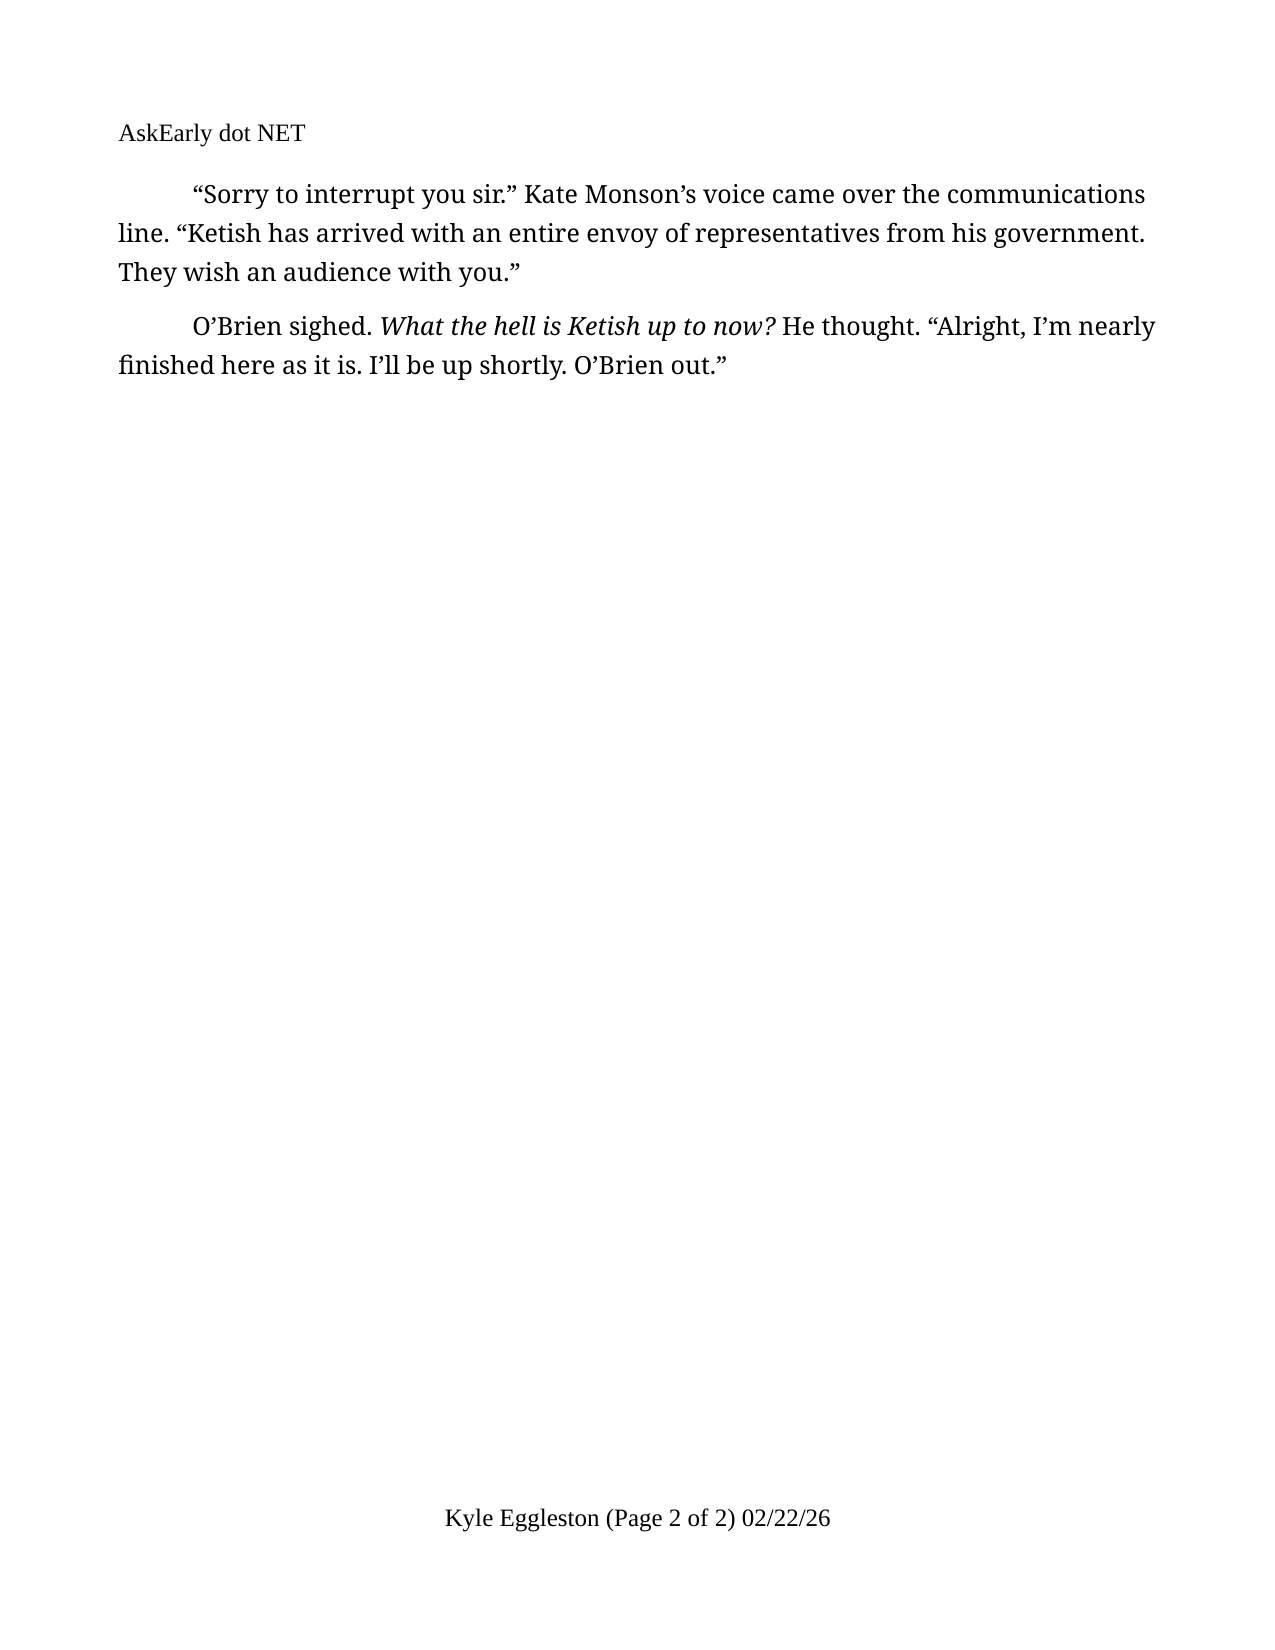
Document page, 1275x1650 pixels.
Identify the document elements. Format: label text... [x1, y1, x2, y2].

text O’Brien sighed. What the hell is Ketish up to now? He thought. “Alright, I’m nearly finished here as it is. I’ll be up shortly. O’Brien out.” [118, 308, 1157, 382]
text “Sorry to interrupt you sir.” Kate Monson’s voice came over the communications line. “Ketish has arrived with an entire envoy of representatives from his government. They wish an audience with you.” [118, 176, 1157, 289]
